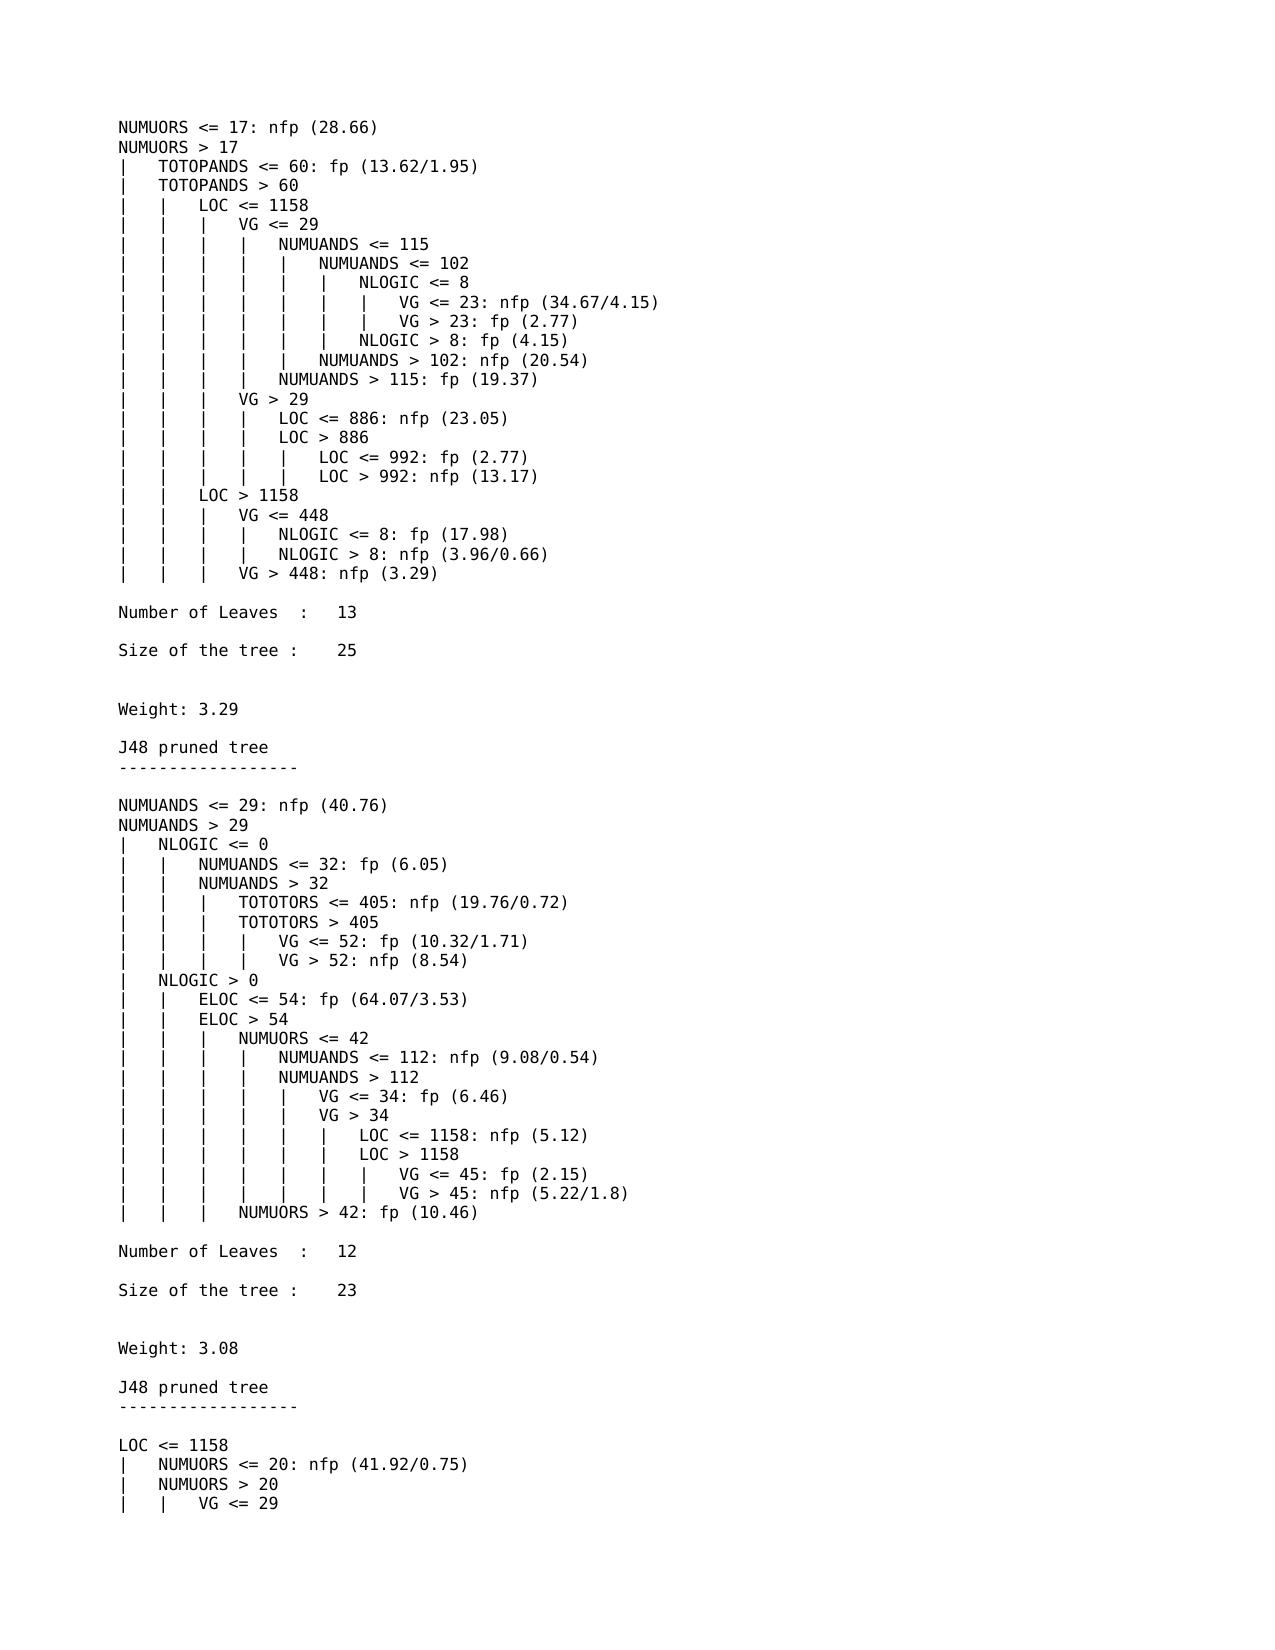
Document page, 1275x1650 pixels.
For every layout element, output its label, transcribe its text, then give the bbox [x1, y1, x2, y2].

text | | | NUMUORS > 42: fp (10.46) [118, 1203, 1157, 1222]
text | | | | | | LOC <= 1158: nfp (5.12) [118, 1126, 1157, 1145]
text Weight: 3.29 [118, 699, 1157, 719]
text | | | | | LOC > 992: nfp (13.17) [118, 467, 1157, 486]
text | | | | | LOC <= 992: fp (2.77) [118, 447, 1157, 467]
text | | | VG > 29 [118, 389, 1157, 409]
text | TOTOPANDS > 60 [118, 176, 1157, 196]
text Number of Leaves : 13 [118, 602, 1157, 622]
text | | | | NUMUANDS <= 115 [118, 234, 1157, 254]
text | | | | | | NLOGIC <= 8 [118, 273, 1157, 292]
text | TOTOPANDS <= 60: fp (13.62/1.95) [118, 157, 1157, 176]
text ------------------ [118, 1397, 1157, 1416]
text | | | | NUMUANDS <= 112: nfp (9.08/0.54) [118, 1048, 1157, 1067]
text | | LOC > 1158 [118, 486, 1157, 506]
text | | | VG > 448: nfp (3.29) [118, 564, 1157, 583]
text | | | | | VG <= 34: fp (6.46) [118, 1087, 1157, 1106]
text | NUMUORS > 20 [118, 1474, 1157, 1494]
text | | | | | | | VG <= 45: fp (2.15) [118, 1164, 1157, 1184]
text LOC <= 1158 [118, 1436, 1157, 1455]
text | | | | | NUMUANDS <= 102 [118, 254, 1157, 273]
text J48 pruned tree [118, 738, 1157, 757]
text | NUMUORS <= 20: nfp (41.92/0.75) [118, 1455, 1157, 1474]
text NUMUANDS <= 29: nfp (40.76) [118, 796, 1157, 816]
text | | | NUMUORS <= 42 [118, 1029, 1157, 1048]
text | | | | LOC <= 886: nfp (23.05) [118, 409, 1157, 428]
text Size of the tree : 25 [118, 641, 1157, 661]
text | | | | | VG > 34 [118, 1106, 1157, 1126]
text | | ELOC > 54 [118, 1009, 1157, 1029]
text | NLOGIC > 0 [118, 971, 1157, 990]
text NUMUANDS > 29 [118, 816, 1157, 835]
text | | | | NUMUANDS > 112 [118, 1067, 1157, 1087]
text | | ELOC <= 54: fp (64.07/3.53) [118, 990, 1157, 1009]
text NUMUORS > 17 [118, 137, 1157, 157]
text | | | | NLOGIC > 8: nfp (3.96/0.66) [118, 544, 1157, 564]
text | | | VG <= 448 [118, 506, 1157, 525]
text | | NUMUANDS <= 32: fp (6.05) [118, 854, 1157, 874]
text | | NUMUANDS > 32 [118, 874, 1157, 893]
text Number of Leaves : 12 [118, 1242, 1157, 1261]
text Size of the tree : 23 [118, 1281, 1157, 1300]
text | | | | | | NLOGIC > 8: fp (4.15) [118, 331, 1157, 351]
text | | | VG <= 29 [118, 215, 1157, 234]
text | | | | | NUMUANDS > 102: nfp (20.54) [118, 351, 1157, 370]
text | | | | | | | VG > 45: nfp (5.22/1.8) [118, 1184, 1157, 1203]
text J48 pruned tree [118, 1377, 1157, 1397]
text ------------------ [118, 757, 1157, 777]
text | | | | NUMUANDS > 115: fp (19.37) [118, 370, 1157, 389]
text | | | | | | | VG <= 23: nfp (34.67/4.15) [118, 292, 1157, 312]
text | | | | | | LOC > 1158 [118, 1145, 1157, 1164]
text | | | TOTOTORS <= 405: nfp (19.76/0.72) [118, 893, 1157, 912]
text | | | | LOC > 886 [118, 428, 1157, 447]
text | | LOC <= 1158 [118, 196, 1157, 215]
text | | | | VG > 52: nfp (8.54) [118, 951, 1157, 971]
text | | | | | | | VG > 23: fp (2.77) [118, 312, 1157, 331]
text | | | | NLOGIC <= 8: fp (17.98) [118, 525, 1157, 544]
text | | | | VG <= 52: fp (10.32/1.71) [118, 932, 1157, 951]
text | NLOGIC <= 0 [118, 835, 1157, 854]
text NUMUORS <= 17: nfp (28.66) [118, 118, 1157, 137]
text | | | TOTOTORS > 405 [118, 912, 1157, 932]
text Weight: 3.08 [118, 1339, 1157, 1358]
text | | VG <= 29 [118, 1494, 1157, 1513]
